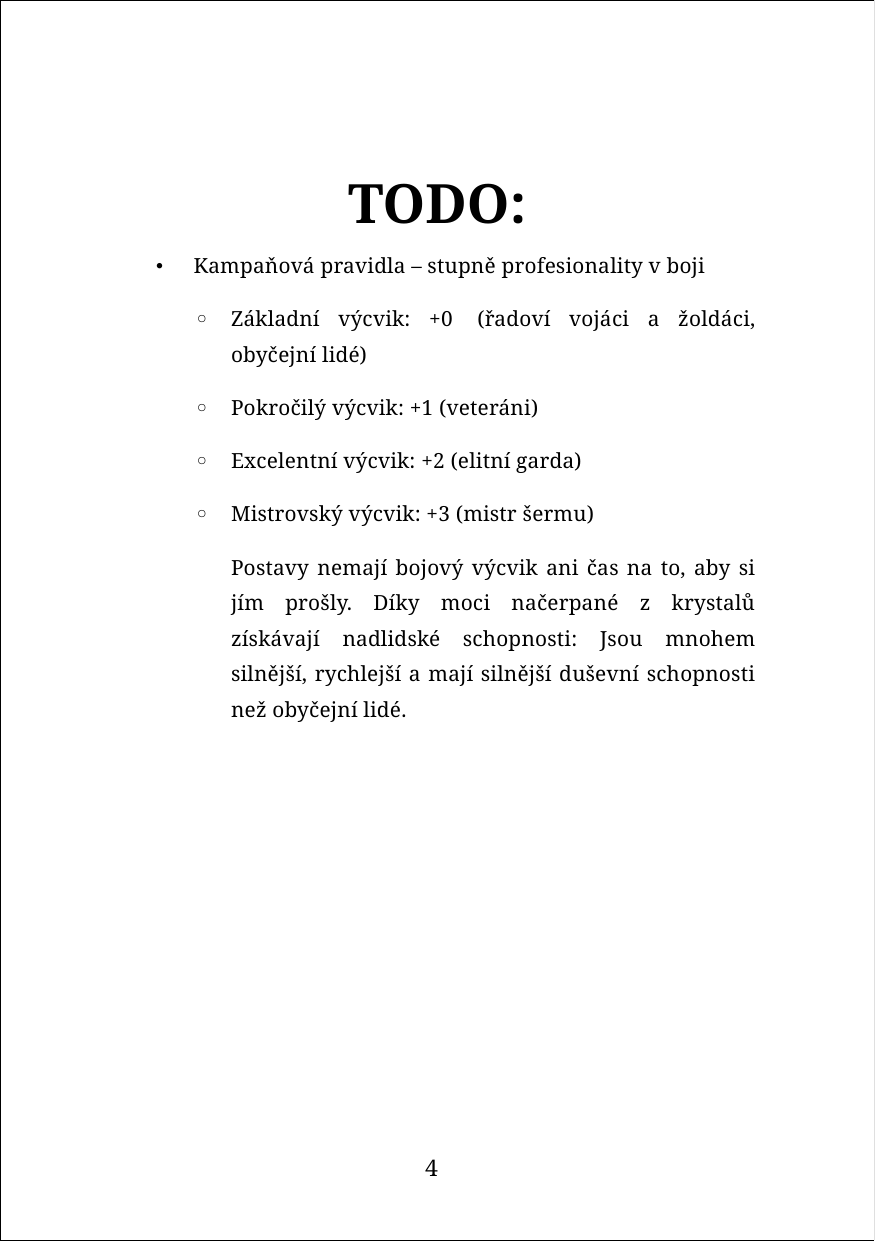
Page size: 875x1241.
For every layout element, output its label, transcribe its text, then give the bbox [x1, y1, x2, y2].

list Excelentní výcvik: +2 (elitní garda) [193, 446, 756, 475]
list Postavy nemají bojový výcvik ani čas na to, aby si jím prošly. Díky moci načerpané z krystalů získávají nadlidské schopnosti: Jsou mnohem silnější, rychlejší a mají silnější duševní schopnosti než obyčejní lidé. [193, 553, 756, 723]
subtitle TODO: [118, 166, 756, 239]
list Mistrovský výcvik: +3 (mistr šermu) [193, 499, 756, 528]
list Pokročilý výcvik: +1 (veteráni) [193, 393, 756, 421]
list Základní výcvik: +0 (řadoví vojáci a žoldáci, obyčejní lidé) [193, 304, 756, 368]
list Kampaňová pravidla – stupně profesionality v boji [156, 251, 756, 279]
